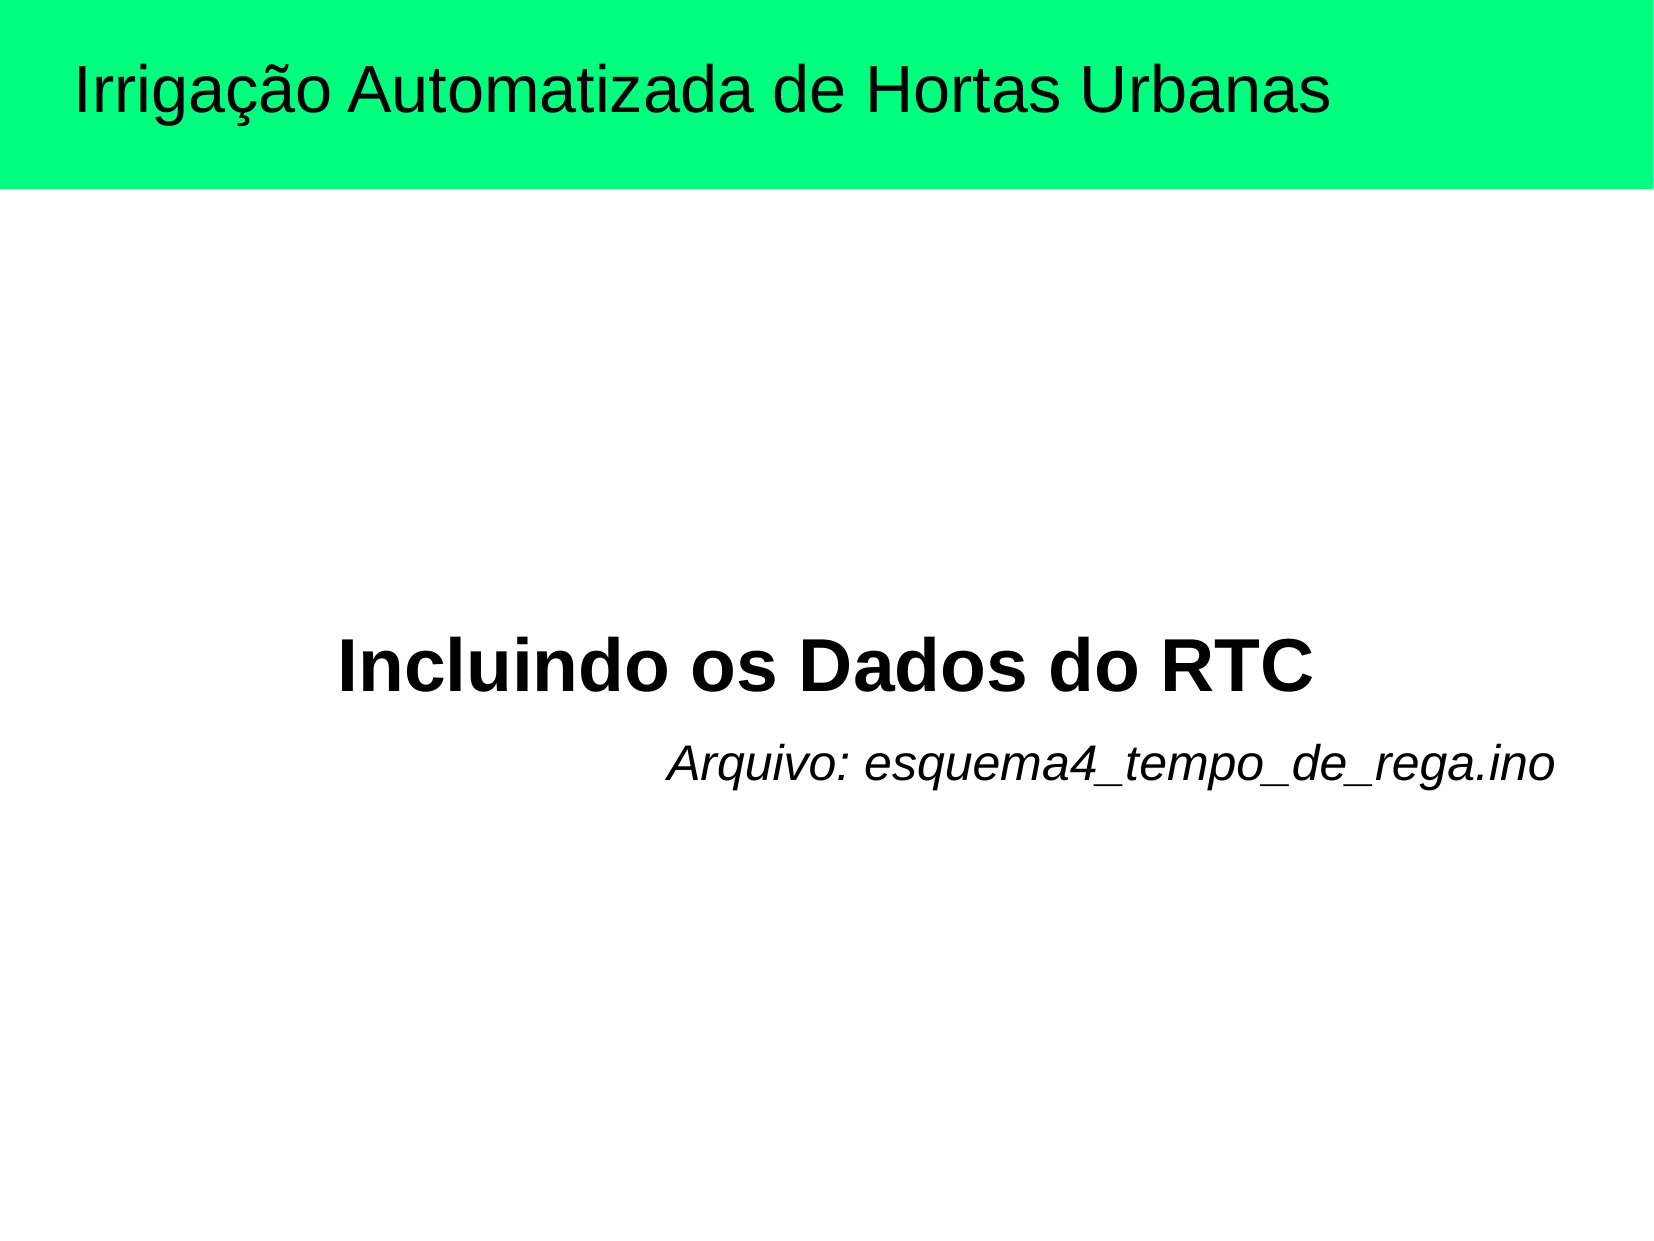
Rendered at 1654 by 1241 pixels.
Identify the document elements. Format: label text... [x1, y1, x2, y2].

title Irrigação Automatizada de Hortas Urbanas [0, 0, 1654, 189]
text_box Incluindo os Dados do RTC Arquivo: esquema4_tempo_de_rega.ino [82, 574, 1571, 757]
